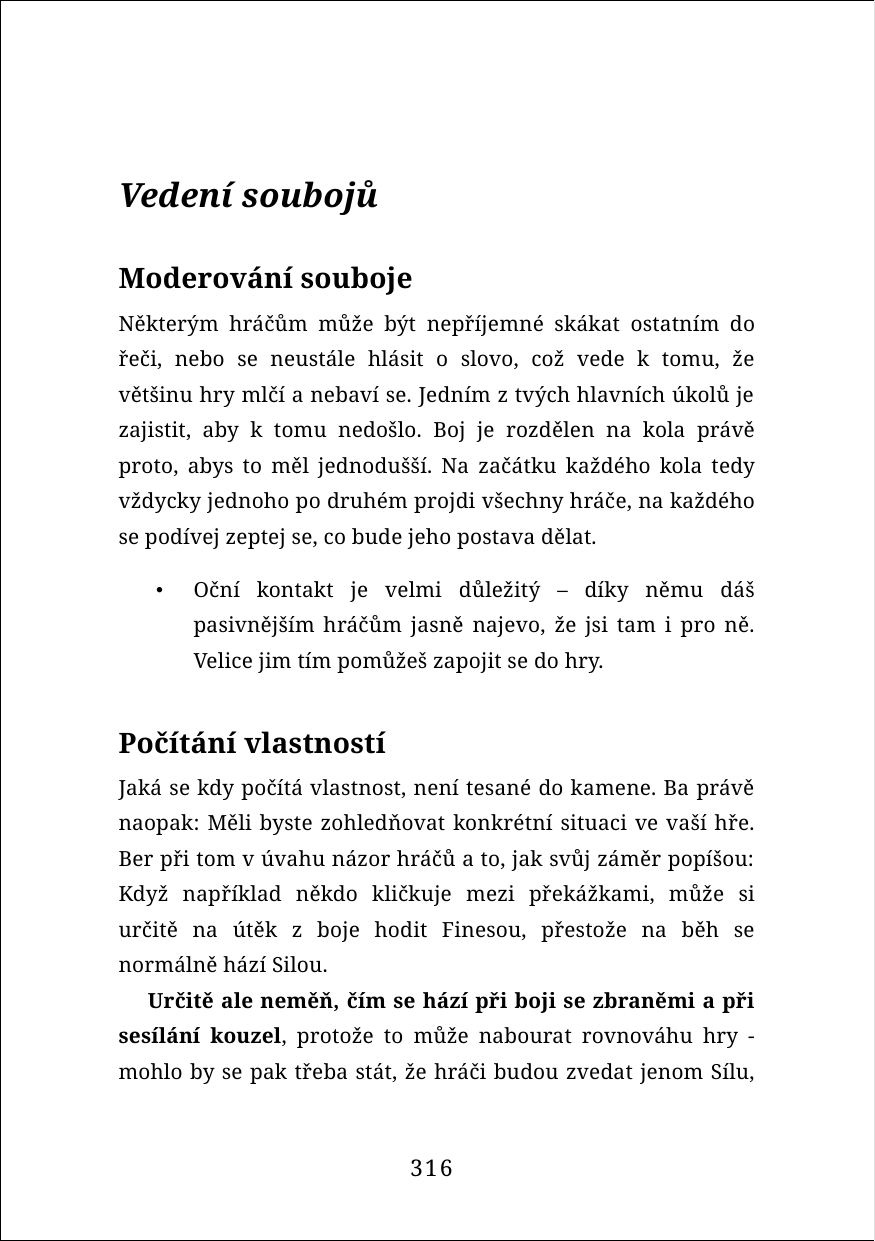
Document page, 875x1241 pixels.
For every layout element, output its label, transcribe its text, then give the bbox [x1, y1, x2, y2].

text Některým hráčům může být nepříjemné skákat ostatním do řeči, nebo se neustále hlásit o slovo, což vede k tomu, že většinu hry mlčí a nebaví se. Jedním z tvých hlavních úkolů je zajistit, aby k tomu nedošlo. Boj je rozdělen na kola právě proto, abys to měl jednodušší. Na začátku každého kola tedy vždycky jednoho po druhém projdi všechny hráče, na každého se podívej zeptej se, co bude jeho postava dělat. [118, 309, 756, 550]
text Jaká se kdy počítá vlastnost, není tesané do kamene. Ba právě naopak: Měli byste zohledňovat konkrétní situaci ve vaší hře. Ber při tom v úvahu názor hráčů a to, jak svůj záměr popíšou: Když například někdo kličkuje mezi překážkami, může si určitě na útěk z boje hodit Finesou, přestože na běh se normálně hází Silou. Určitě ale neměň, čím se hází při boji se zbraněmi a při sesílání kouzel, protože to může nabourat rovnováhu hry - mohlo by se pak třeba stát, že hráči budou zvedat jenom Sílu, [118, 773, 756, 1086]
list Oční kontakt je velmi důležitý – díky němu dáš pasivnějším hráčům jasně najevo, že jsi tam i pro ně. Velice jim tím pomůžeš zapojit se do hry. [156, 575, 756, 674]
subtitle Vedení soubojů [118, 172, 756, 217]
subtitle Moderování souboje [118, 258, 756, 297]
subtitle Počítání vlastností [118, 723, 756, 761]
